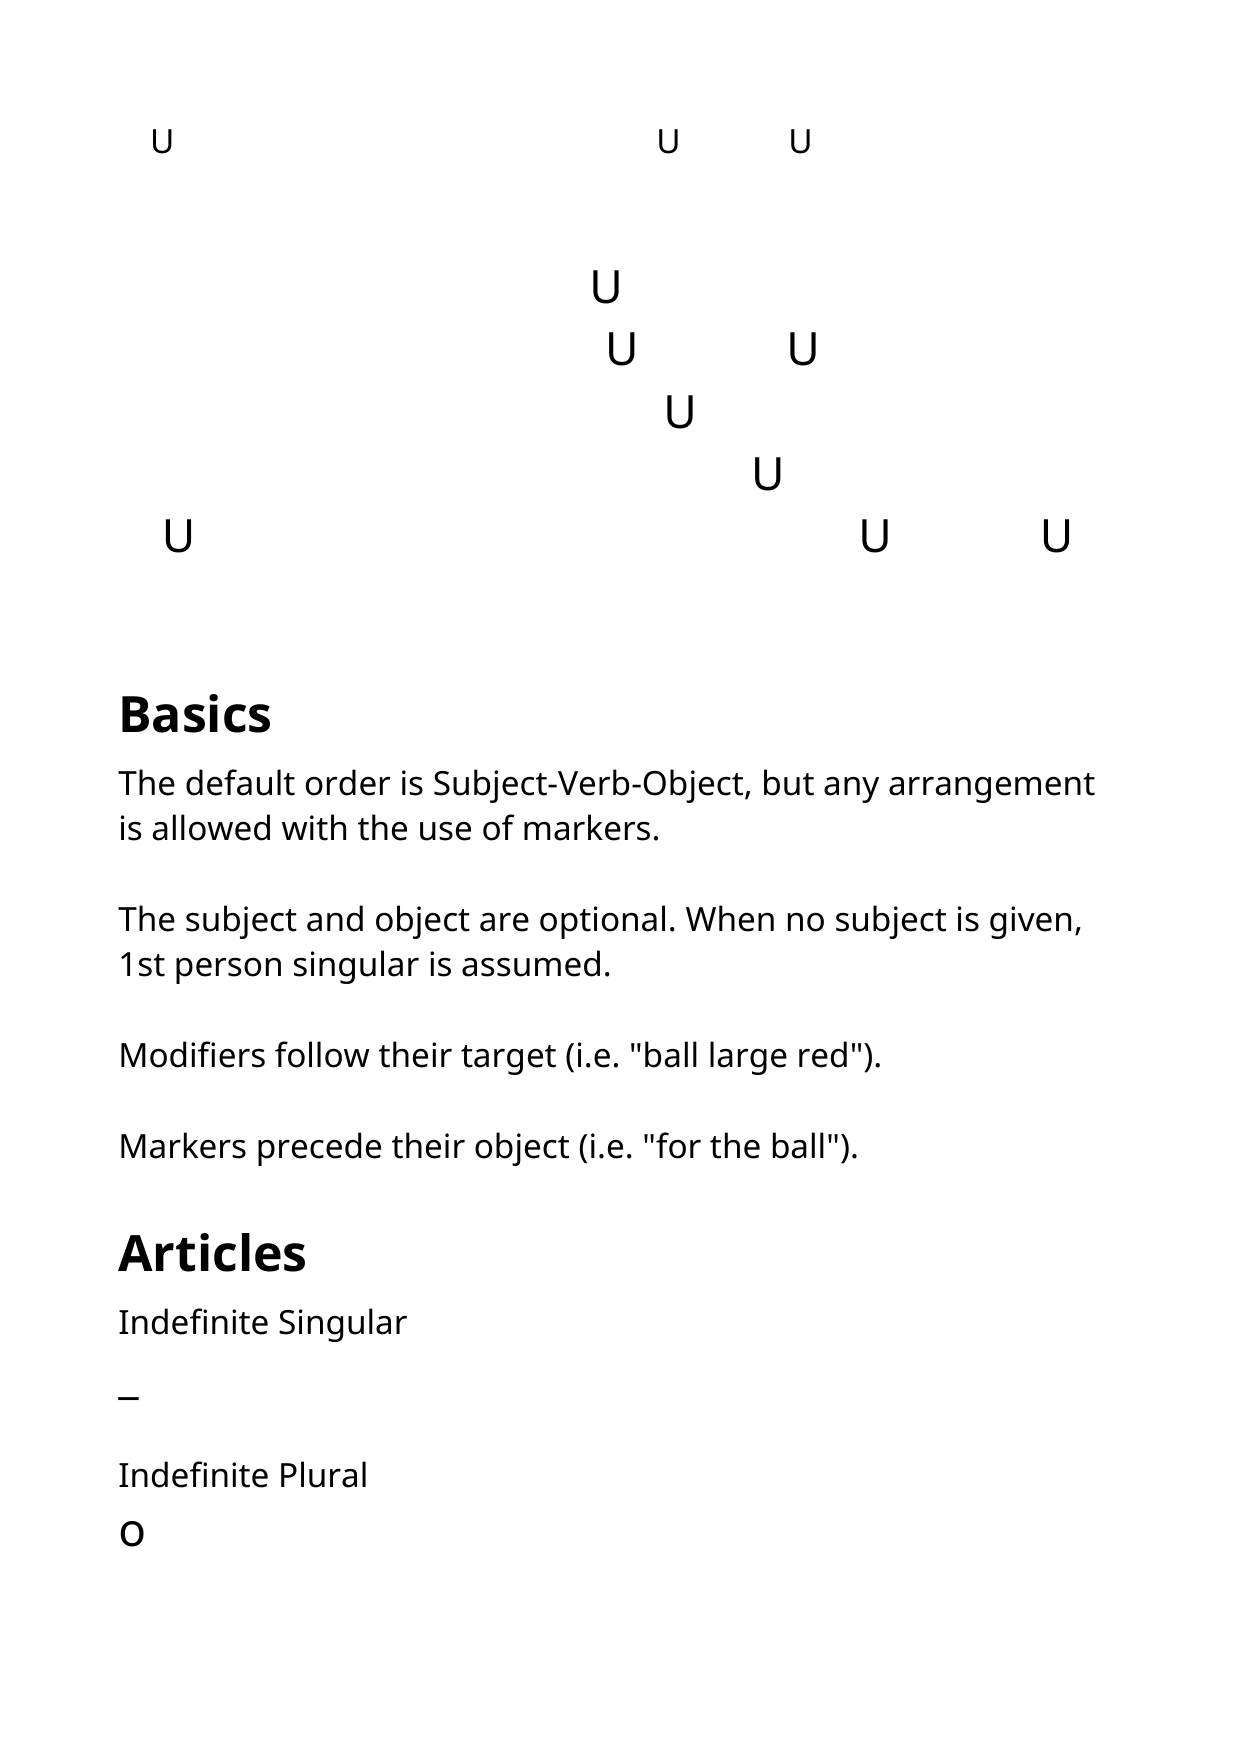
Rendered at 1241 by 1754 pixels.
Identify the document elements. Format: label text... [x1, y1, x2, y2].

text Markers precede their object (i.e. "for the ball"). [118, 1123, 1122, 1168]
text The subject and object are optional. When no subject is given, 1st person singular is assumed. [118, 896, 1122, 986]
text _ [118, 1344, 1122, 1407]
text Modifiers follow their target (i.e. "ball large red"). [118, 1032, 1122, 1077]
subtitle Articles [118, 1218, 1122, 1286]
text Indefinite Singular [118, 1299, 1122, 1344]
text o [118, 1497, 1122, 1560]
text Indefinite Plural [118, 1452, 1122, 1497]
text sUnusEdasuO, sU es sUnu pasen avum lok o. deb nel brAsO tu tEO sUnu OkrUs eru pasen. y den nel brAs te tEO. <es sUnu, pasen avum lok iesw. > krUsO te pasen. nel krUs pasen. Zunel krUs pasen. tan vOsO pru etu sE. sUnu OkrUs eru pasen. tan vOs os etu sE un anu doks. [118, 254, 1122, 629]
text The default order is Subject-Verb-Object, but any arrangement is allowed with the use of markers. [118, 759, 1122, 850]
text krUs pasen. tan vOsO pru etu sE. sUnu OkrUs eru pasen. tan vOs os etu sE un anu doks. [118, 118, 1122, 209]
subtitle Basics [118, 679, 1122, 747]
